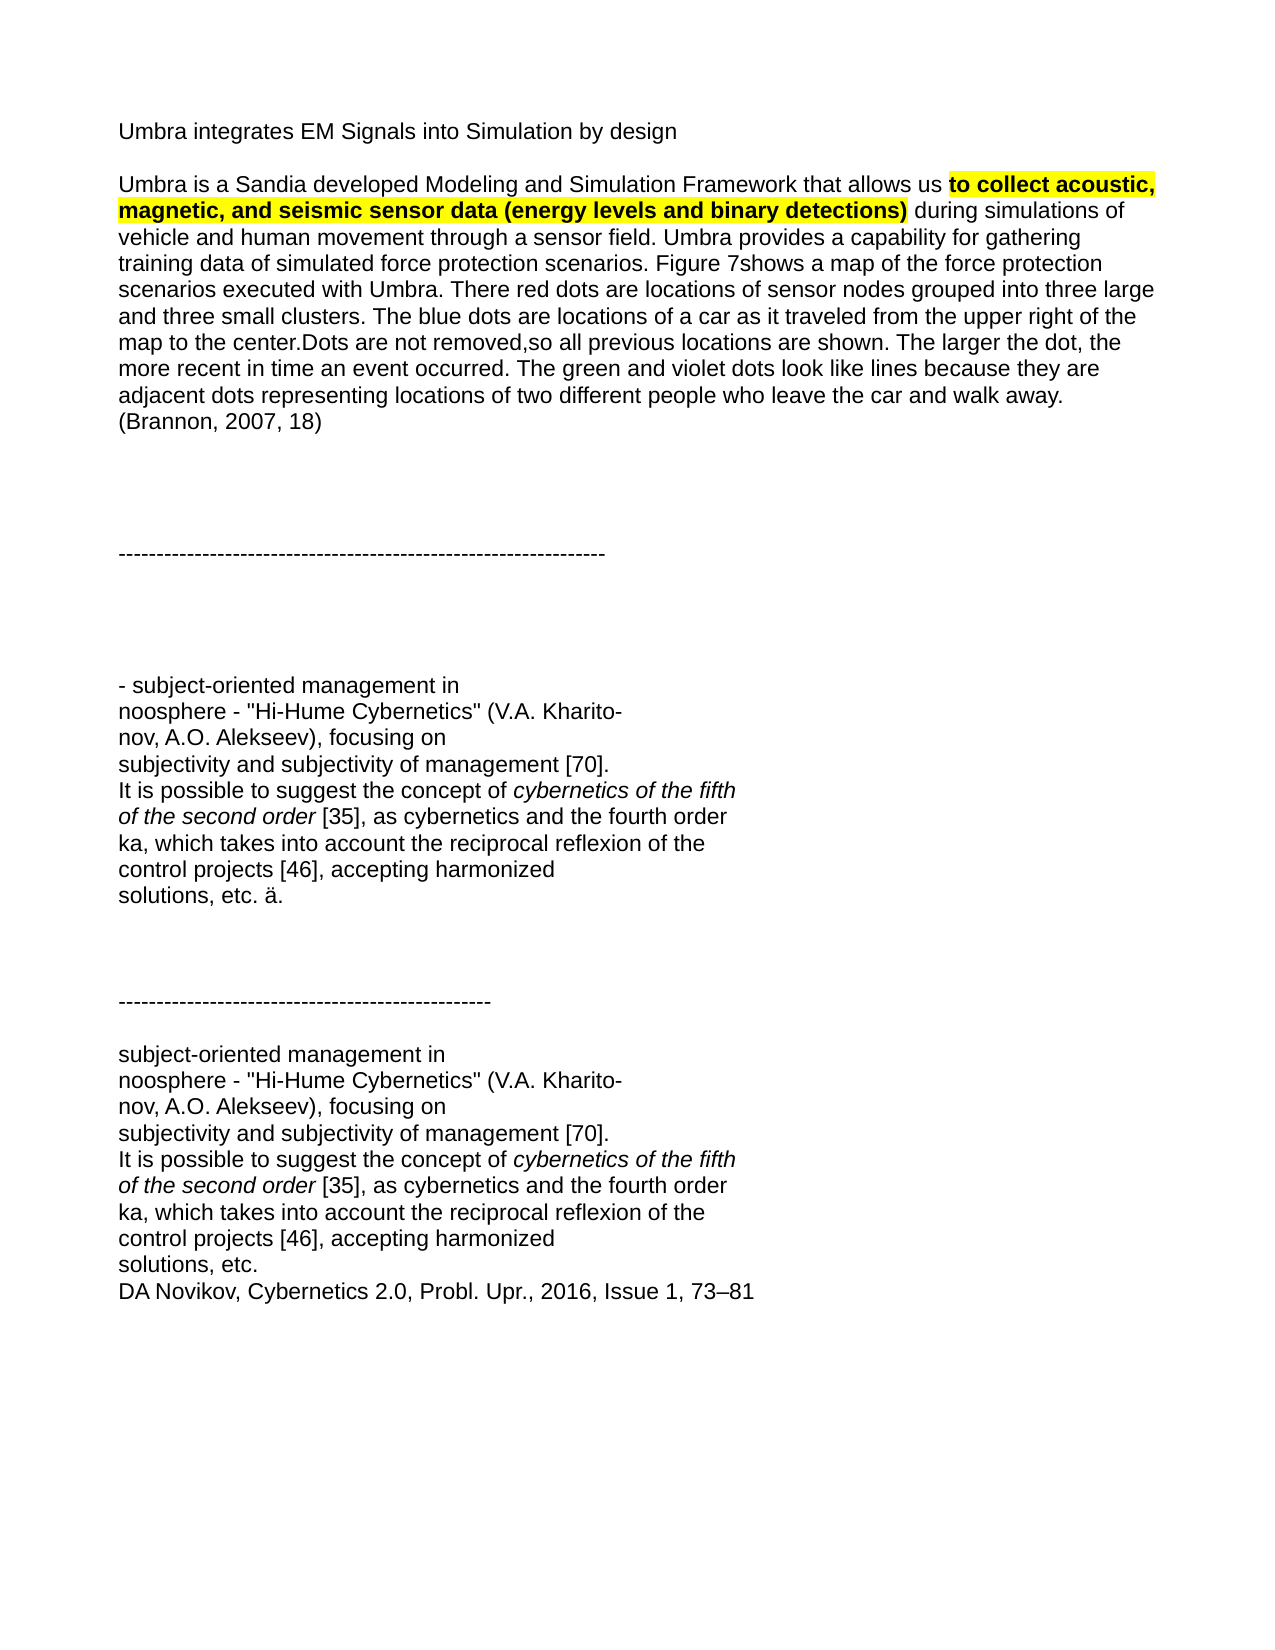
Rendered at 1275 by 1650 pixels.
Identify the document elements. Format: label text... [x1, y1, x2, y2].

text control projects [46], accepting harmonized [118, 1225, 1157, 1251]
text solutions, etc. ä. [118, 882, 1157, 909]
text Umbra integrates EM Signals into Simulation by design [118, 118, 1157, 144]
text ka, which takes into account the reciprocal reflexion of the [118, 830, 1157, 856]
text noosphere - "Hi-Hume Cybernetics" (V.A. Kharito- [118, 698, 1157, 724]
text subjectivity and subjectivity of management [70]. [118, 1119, 1157, 1146]
text ------------------------------------------------- [118, 988, 1157, 1014]
text nov, A.O. Alekseev), focusing on [118, 724, 1157, 751]
text It is possible to suggest the concept of cybernetics of the fifth [118, 1146, 1157, 1172]
text ka, which takes into account the reciprocal reflexion of the [118, 1199, 1157, 1225]
text - subject-oriented management in [118, 672, 1157, 698]
text Umbra is a Sandia developed Modeling and Simulation Framework that allows us to collect acoustic, magnetic, and seismic sensor data (energy levels and binary detections) during simulations of vehicle and human movement through a sensor field. Umbra provides a capability for gathering training data of simulated force protection scenarios. Figure 7shows a map of the force protection scenarios executed with Umbra. There red dots are locations of sensor nodes grouped into three large and three small clusters. The blue dots are locations of a car as it traveled from the upper right of the map to the center.Dots are not removed,so all previous locations are shown. The larger the dot, the more recent in time an event occurred. The green and violet dots look like lines because they are adjacent dots representing locations of two different people who leave the car and walk away. (Brannon, 2007, 18) [118, 171, 1157, 434]
text subject-oriented management in [118, 1041, 1157, 1067]
text solutions, etc. [118, 1251, 1157, 1278]
text subjectivity and subjectivity of management [70]. [118, 751, 1157, 777]
text ---------------------------------------------------------------- [118, 540, 1157, 566]
text of the second order [35], as cybernetics and the fourth order [118, 1172, 1157, 1199]
text control projects [46], accepting harmonized [118, 856, 1157, 882]
text It is possible to suggest the concept of cybernetics of the fifth [118, 777, 1157, 803]
text of the second order [35], as cybernetics and the fourth order [118, 803, 1157, 830]
text noosphere - "Hi-Hume Cybernetics" (V.A. Kharito- [118, 1067, 1157, 1093]
text DA Novikov, Cybernetics 2.0, Probl. Upr., 2016, Issue 1, 73–81 [118, 1278, 1157, 1304]
text nov, A.O. Alekseev), focusing on [118, 1093, 1157, 1119]
